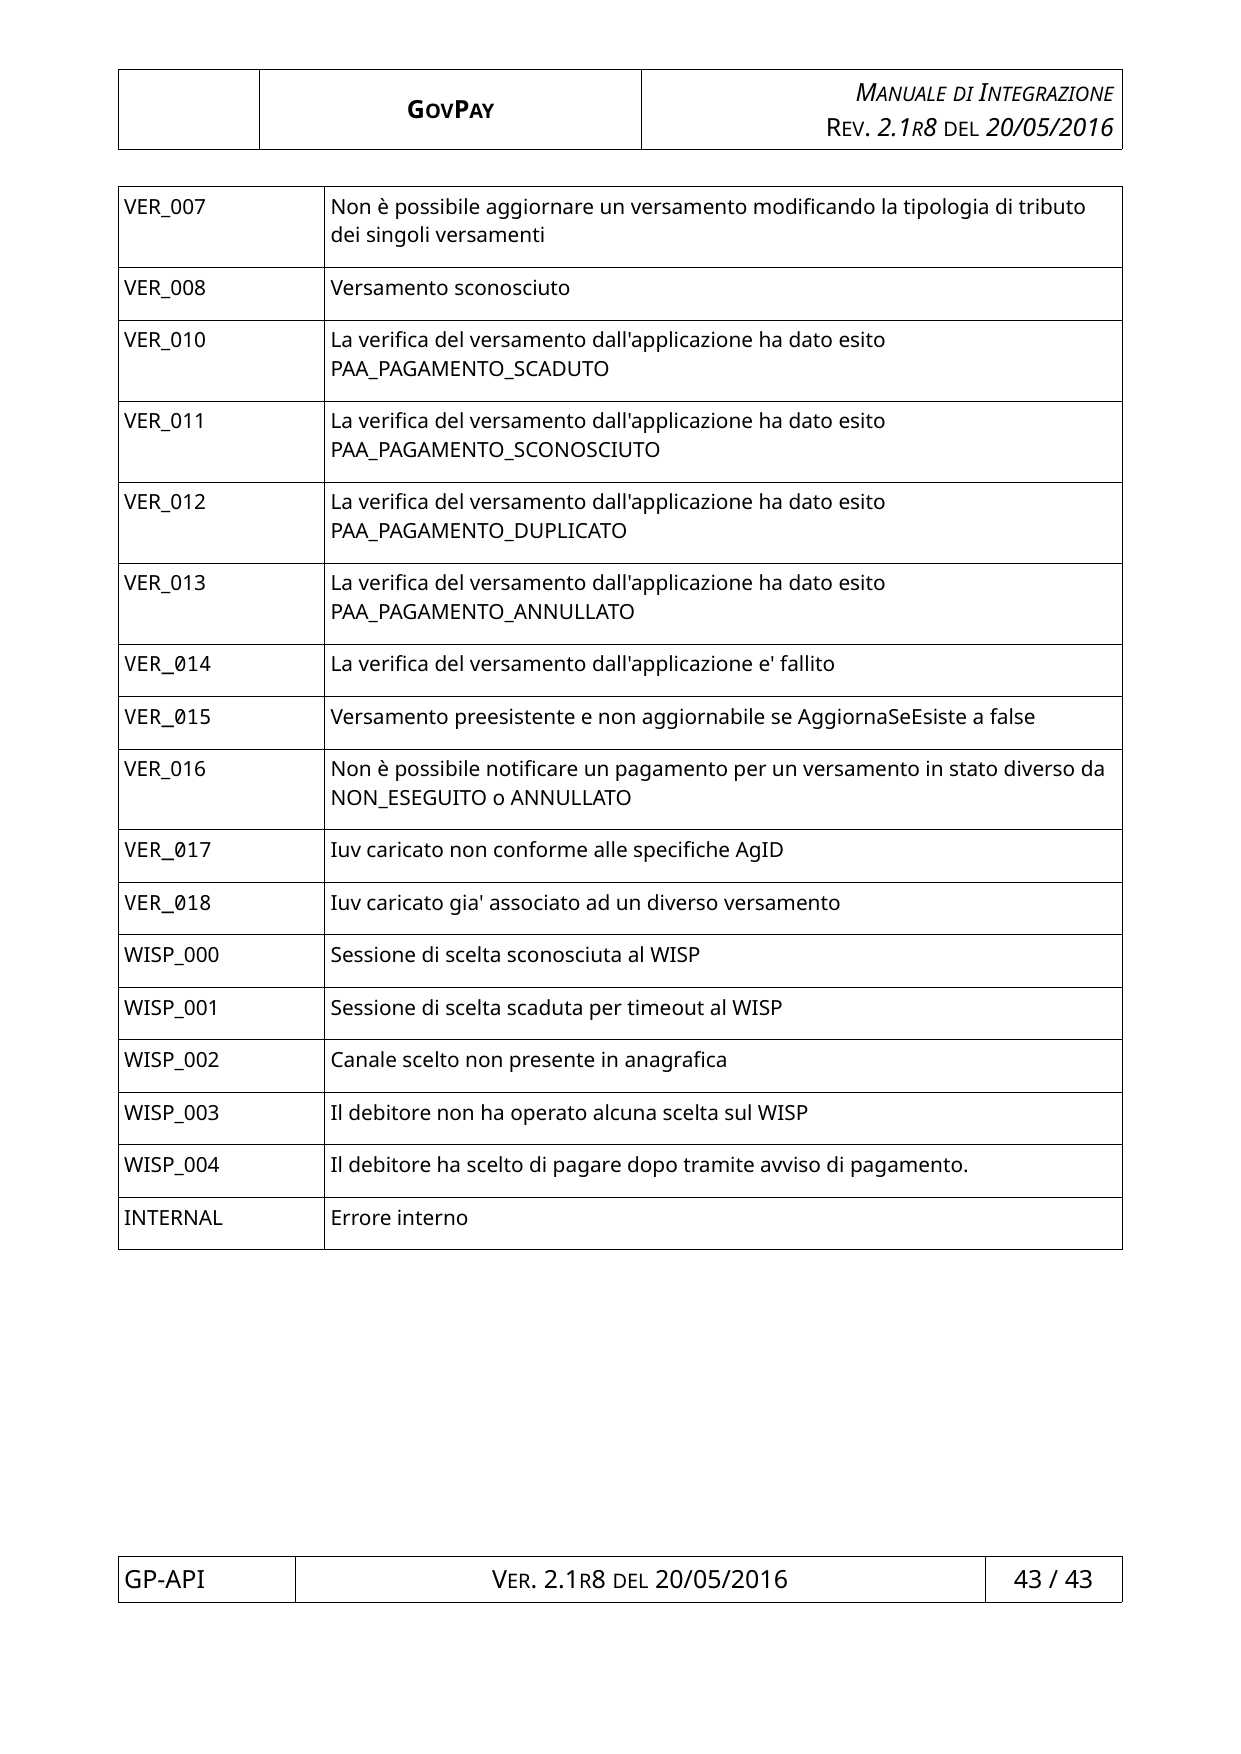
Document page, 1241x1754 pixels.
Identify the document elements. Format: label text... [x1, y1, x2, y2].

table_cell INTERNAL [119, 1198, 324, 1249]
table_cell VER_008 [119, 268, 324, 320]
table_cell La verifica del versamento dall'applicazione e' fallito [325, 645, 1122, 696]
table_cell VER_007 [119, 187, 324, 267]
table_cell Non è possibile notificare un pagamento per un versamento in stato diverso da NON_ESEGUITO o ANNULLATO [325, 750, 1122, 829]
table_cell WISP_003 [119, 1093, 324, 1144]
table_cell Canale scelto non presente in anagrafica [325, 1040, 1122, 1092]
table_cell VER_015 [119, 697, 324, 748]
table_cell VER_017 [119, 830, 324, 882]
table_cell Il debitore ha scelto di pagare dopo tramite avviso di pagamento. [325, 1145, 1122, 1197]
table_cell Versamento preesistente e non aggiornabile se AggiornaSeEsiste a false [325, 697, 1122, 748]
table_cell La verifica del versamento dall'applicazione ha dato esito PAA_PAGAMENTO_SCADUTO [325, 321, 1122, 401]
table_cell WISP_000 [119, 935, 324, 987]
table_cell La verifica del versamento dall'applicazione ha dato esito PAA_PAGAMENTO_ANNULLATO [325, 564, 1122, 643]
table_cell WISP_001 [119, 988, 324, 1039]
table_cell VER_010 [119, 321, 324, 401]
table_cell VER_018 [119, 883, 324, 934]
table_cell Versamento sconosciuto [325, 268, 1122, 320]
table_cell Sessione di scelta scaduta per timeout al WISP [325, 988, 1122, 1039]
table_cell Iuv caricato gia' associato ad un diverso versamento [325, 883, 1122, 934]
table_cell Non è possibile aggiornare un versamento modificando la tipologia di tributo dei singoli versamenti [325, 187, 1122, 267]
table_cell VER_016 [119, 750, 324, 829]
table_cell VER_013 [119, 564, 324, 643]
table_cell VER_014 [119, 645, 324, 696]
table_cell VER_011 [119, 402, 324, 482]
table_cell La verifica del versamento dall'applicazione ha dato esito PAA_PAGAMENTO_DUPLICATO [325, 483, 1122, 562]
table_cell Il debitore non ha operato alcuna scelta sul WISP [325, 1093, 1122, 1144]
table_cell VER_012 [119, 483, 324, 562]
table_cell Sessione di scelta sconosciuta al WISP [325, 935, 1122, 987]
table_cell Errore interno [325, 1198, 1122, 1249]
table_cell WISP_004 [119, 1145, 324, 1197]
table_cell Iuv caricato non conforme alle specifiche AgID [325, 830, 1122, 882]
table_cell La verifica del versamento dall'applicazione ha dato esito PAA_PAGAMENTO_SCONOSCIUTO [325, 402, 1122, 482]
table_cell WISP_002 [119, 1040, 324, 1092]
